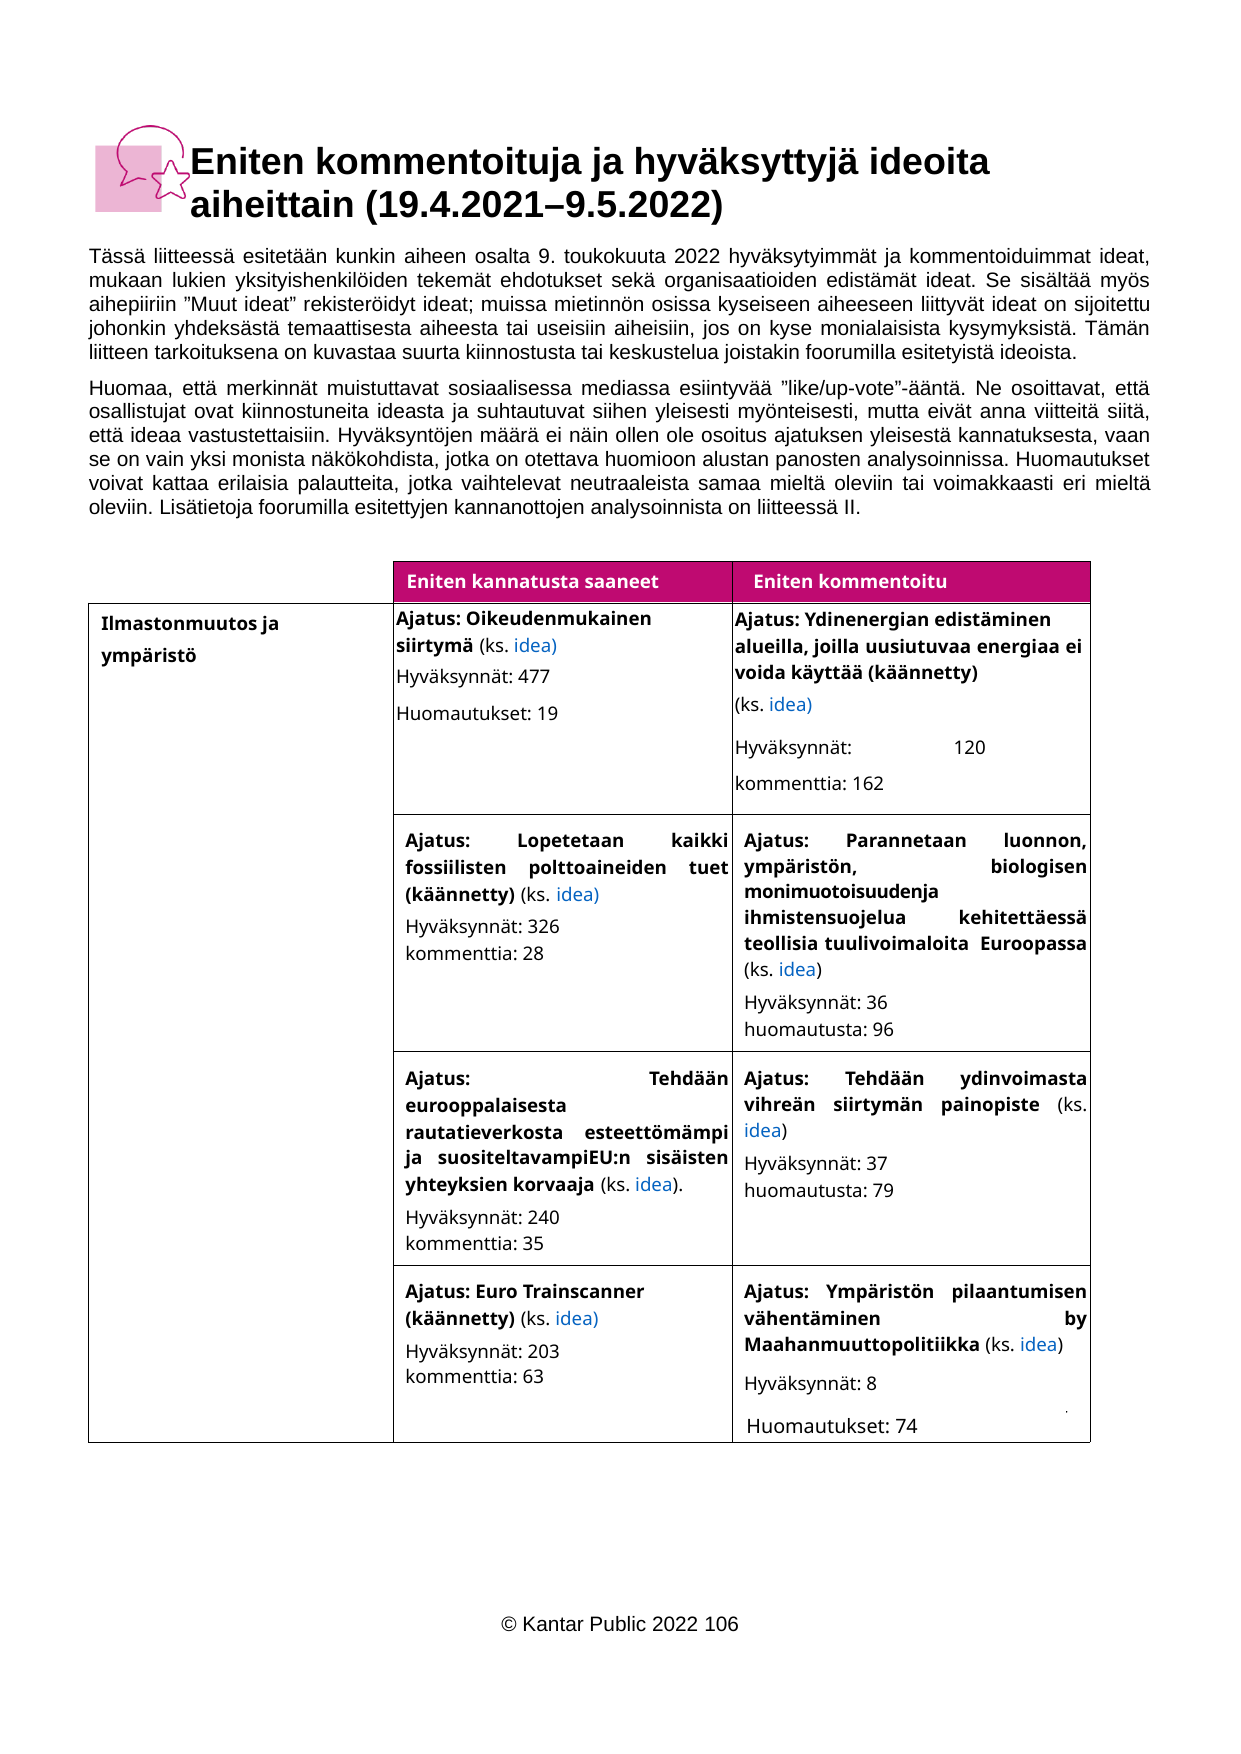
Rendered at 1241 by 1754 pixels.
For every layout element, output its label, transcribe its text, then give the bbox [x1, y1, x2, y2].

table_cell Ajatus: Ympäristön pilaantumisen vähentäminen by Maahanmuuttopolitiikka (ks. idea) Hyväksynnät: 8 Huomautukset: 74 [733, 1266, 1090, 1442]
table_header [394, 562, 406, 602]
table_header [733, 562, 753, 602]
table_header [1064, 562, 1090, 602]
picture [95, 125, 190, 212]
table_header [719, 562, 732, 602]
table_cell Ajatus: Oikeudenmukainen siirtymä (ks. idea) Hyväksynnät: 477 Huomautukset: 19 [394, 604, 732, 814]
text Huomaa, että merkinnät muistuttavat sosiaalisessa mediassa esiintyvää ”like/up-vote”-ääntä. Ne osoittavat, että osallistujat ovat kiinnostuneita ideasta ja suhtautuvat siihen yleisesti myönteisesti, mutta eivät anna viitteitä siitä, että ideaa vastustettaisiin. Hyväksyntöjen määrä ei näin ollen ole osoitus ajatuksen yleisestä kannatuksesta, vaan se on vain yksi monista näkökohdista, jotka on otettava huomioon alustan panosten analysoinnissa. Huomautukset voivat kattaa erilaisia palautteita, jotka vaihtelevat neutraaleista samaa mieltä oleviin tai voimakkaasti eri mieltä oleviin. Lisätietoja foorumilla esitettyjen kannanottojen analysoinnista on liitteessä II. [88, 375, 1152, 519]
table_cell Ajatus: Euro Trainscanner (käännetty) (ks. idea) Hyväksynnät: 203 kommenttia: 63 [394, 1266, 732, 1442]
table_cell Ajatus: Tehdään eurooppalaisesta rautatieverkosta esteettömämpi ja suositeltavampiEU:n sisäisten yhteyksien korvaaja (ks. idea). Hyväksynnät: 240 kommenttia: 35 [394, 1052, 732, 1265]
table_header Eniten kannatusta saaneet [406, 562, 719, 602]
table_header [89, 561, 393, 602]
table_cell Ilmastonmuutos ja ympäristö [89, 604, 393, 1442]
table_cell Ajatus: Parannetaan luonnon, ympäristön, biologisen monimuotoisuudenja ihmistensuojelua kehitettäessä teollisia tuulivoimaloita Euroopassa (ks. idea) Hyväksynnät: 36 huomautusta: 96 [733, 815, 1090, 1051]
subtitle Eniten kommentoituja ja hyväksyttyjä ideoita aiheittain (19.4.2021–9.5.2022) [88, 139, 1152, 225]
table_cell Ajatus: Ydinenergian edistäminen alueilla, joilla uusiutuvaa energiaa ei voida käyttää (käännetty) (ks. idea) Hyväksynnät: 120 kommenttia: 162 [733, 604, 1090, 814]
table_cell Ajatus: Lopetetaan kaikki fossiilisten polttoaineiden tuet (käännetty) (ks. idea) Hyväksynnät: 326 kommenttia: 28 [394, 815, 732, 1051]
text Tässä liitteessä esitetään kunkin aiheen osalta 9. toukokuuta 2022 hyväksytyimmät ja kommentoiduimmat ideat, mukaan lukien yksityishenkilöiden tekemät ehdotukset sekä organisaatioiden edistämät ideat. Se sisältää myös aihepiiriin ”Muut ideat” rekisteröidyt ideat; muissa mietinnön osissa kyseiseen aiheeseen liittyvät ideat on sijoitettu johonkin yhdeksästä temaattisesta aiheesta tai useisiin aiheisiin, jos on kyse monialaisista kysymyksistä. Tämän liitteen tarkoituksena on kuvastaa suurta kiinnostusta tai keskustelua joistakin foorumilla esitetyistä ideoista. [88, 244, 1152, 363]
table_cell Ajatus: Tehdään ydinvoimasta vihreän siirtymän painopiste (ks. idea) Hyväksynnät: 37 huomautusta: 79 [733, 1052, 1090, 1265]
table_header Eniten kommentoitu [753, 562, 1064, 602]
